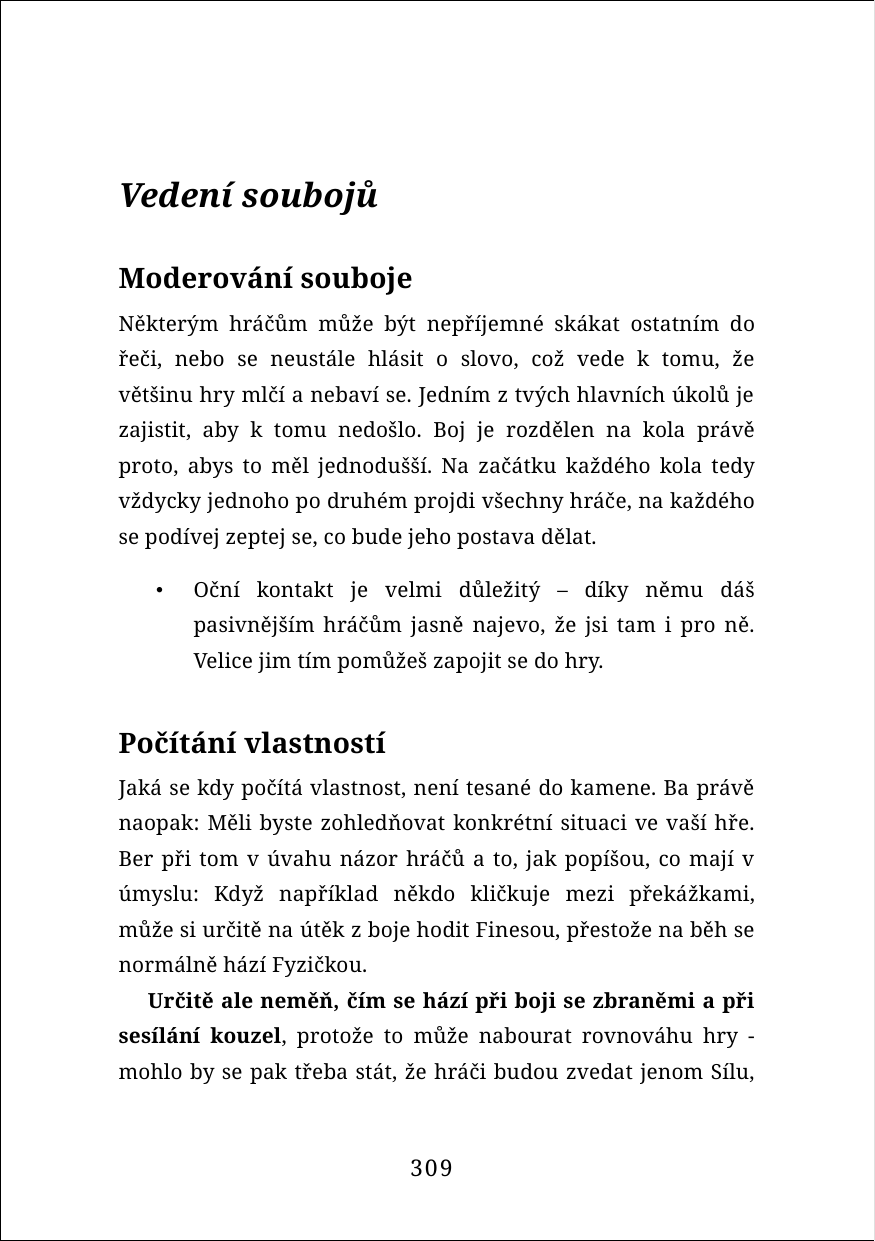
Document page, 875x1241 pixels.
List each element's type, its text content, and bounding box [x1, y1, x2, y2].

list Oční kontakt je velmi důležitý – díky němu dáš pasivnějším hráčům jasně najevo, že jsi tam i pro ně. Velice jim tím pomůžeš zapojit se do hry. [156, 575, 756, 674]
subtitle Vedení soubojů [118, 172, 756, 217]
text Jaká se kdy počítá vlastnost, není tesané do kamene. Ba právě naopak: Měli byste zohledňovat konkrétní situaci ve vaší hře. Ber při tom v úvahu názor hráčů a to, jak popíšou, co mají v úmyslu: Když například někdo kličkuje mezi překážkami, může si určitě na útěk z boje hodit Finesou, přestože na běh se normálně hází Fyzičkou. Určitě ale neměň, čím se hází při boji se zbraněmi a při sesílání kouzel, protože to může nabourat rovnováhu hry - mohlo by se pak třeba stát, že hráči budou zvedat jenom Sílu, [118, 773, 756, 1086]
text Některým hráčům může být nepříjemné skákat ostatním do řeči, nebo se neustále hlásit o slovo, což vede k tomu, že většinu hry mlčí a nebaví se. Jedním z tvých hlavních úkolů je zajistit, aby k tomu nedošlo. Boj je rozdělen na kola právě proto, abys to měl jednodušší. Na začátku každého kola tedy vždycky jednoho po druhém projdi všechny hráče, na každého se podívej zeptej se, co bude jeho postava dělat. [118, 309, 756, 550]
subtitle Moderování souboje [118, 258, 756, 297]
subtitle Počítání vlastností [118, 723, 756, 761]
